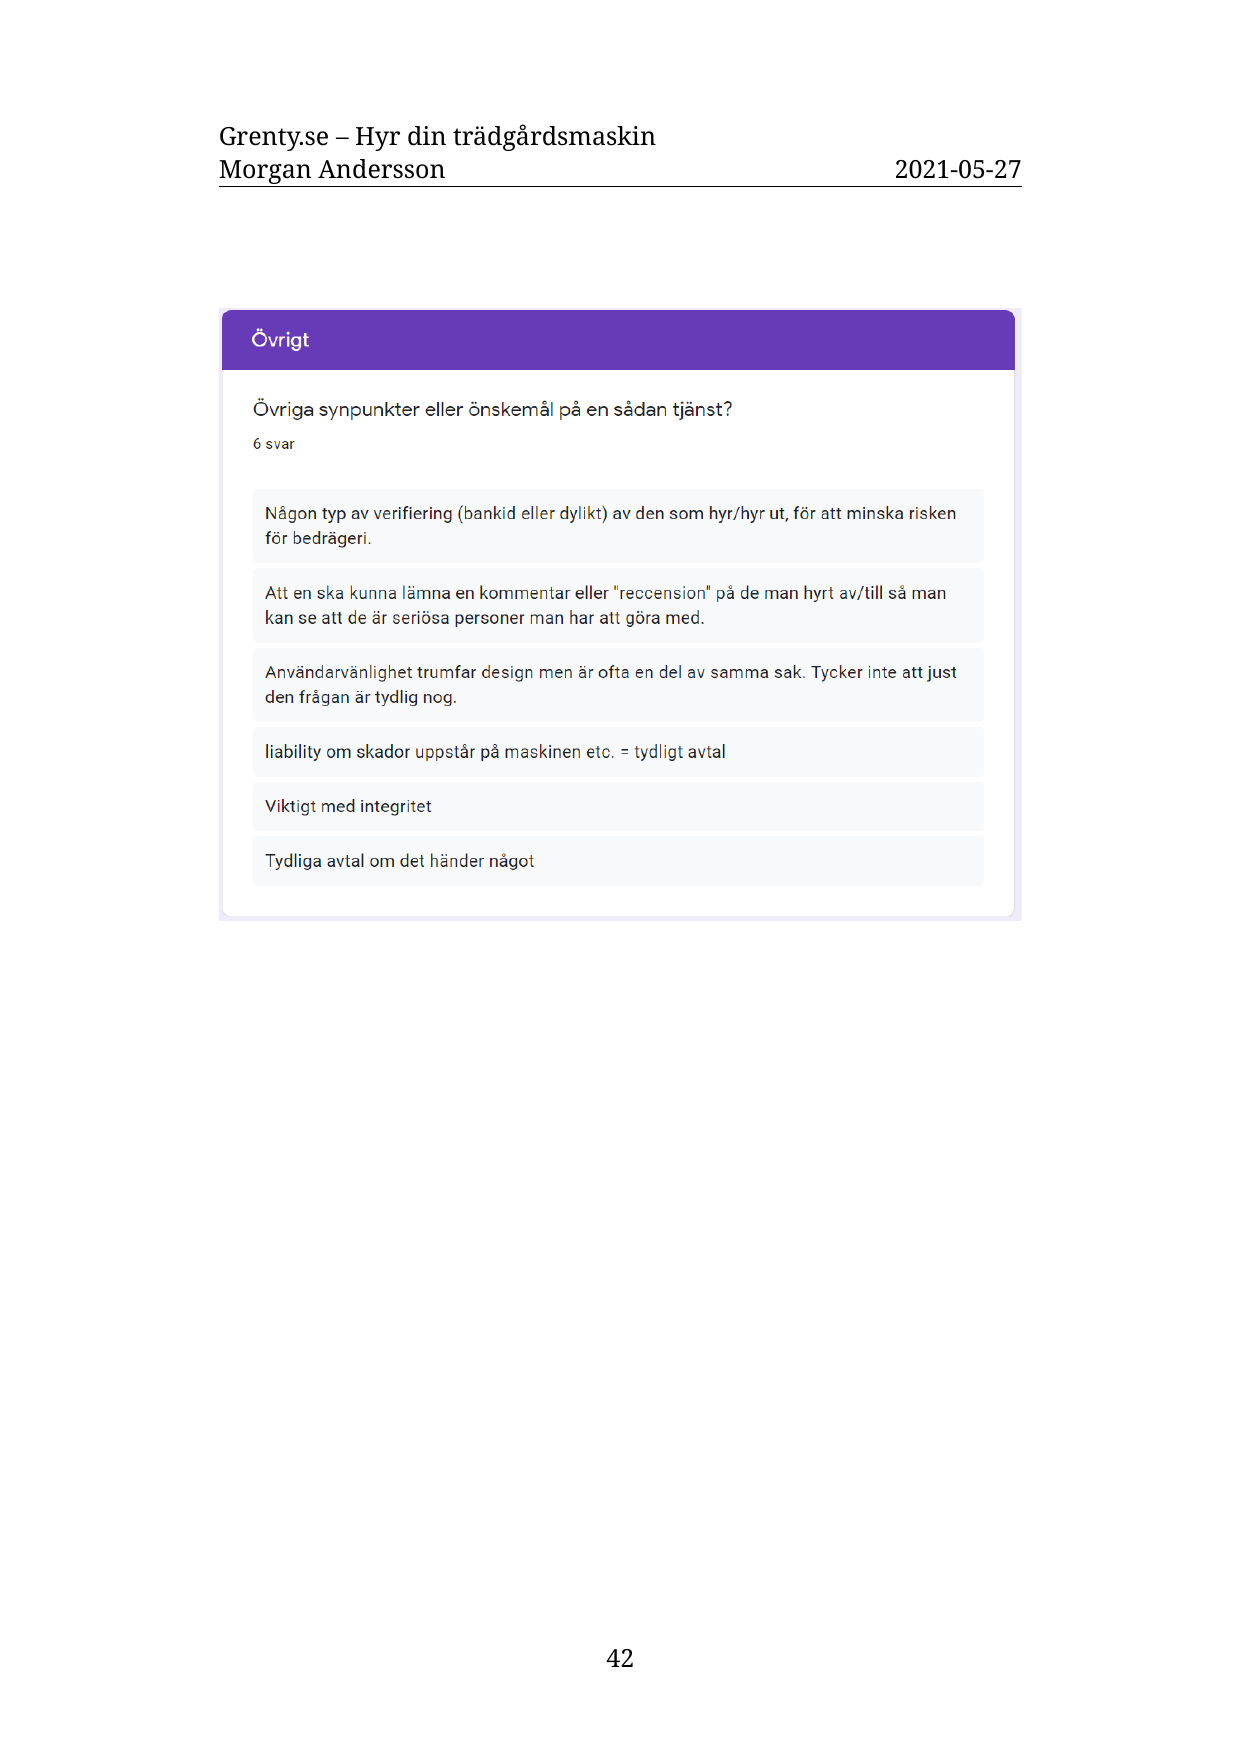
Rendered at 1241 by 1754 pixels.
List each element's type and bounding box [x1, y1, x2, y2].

picture [218, 308, 1022, 921]
